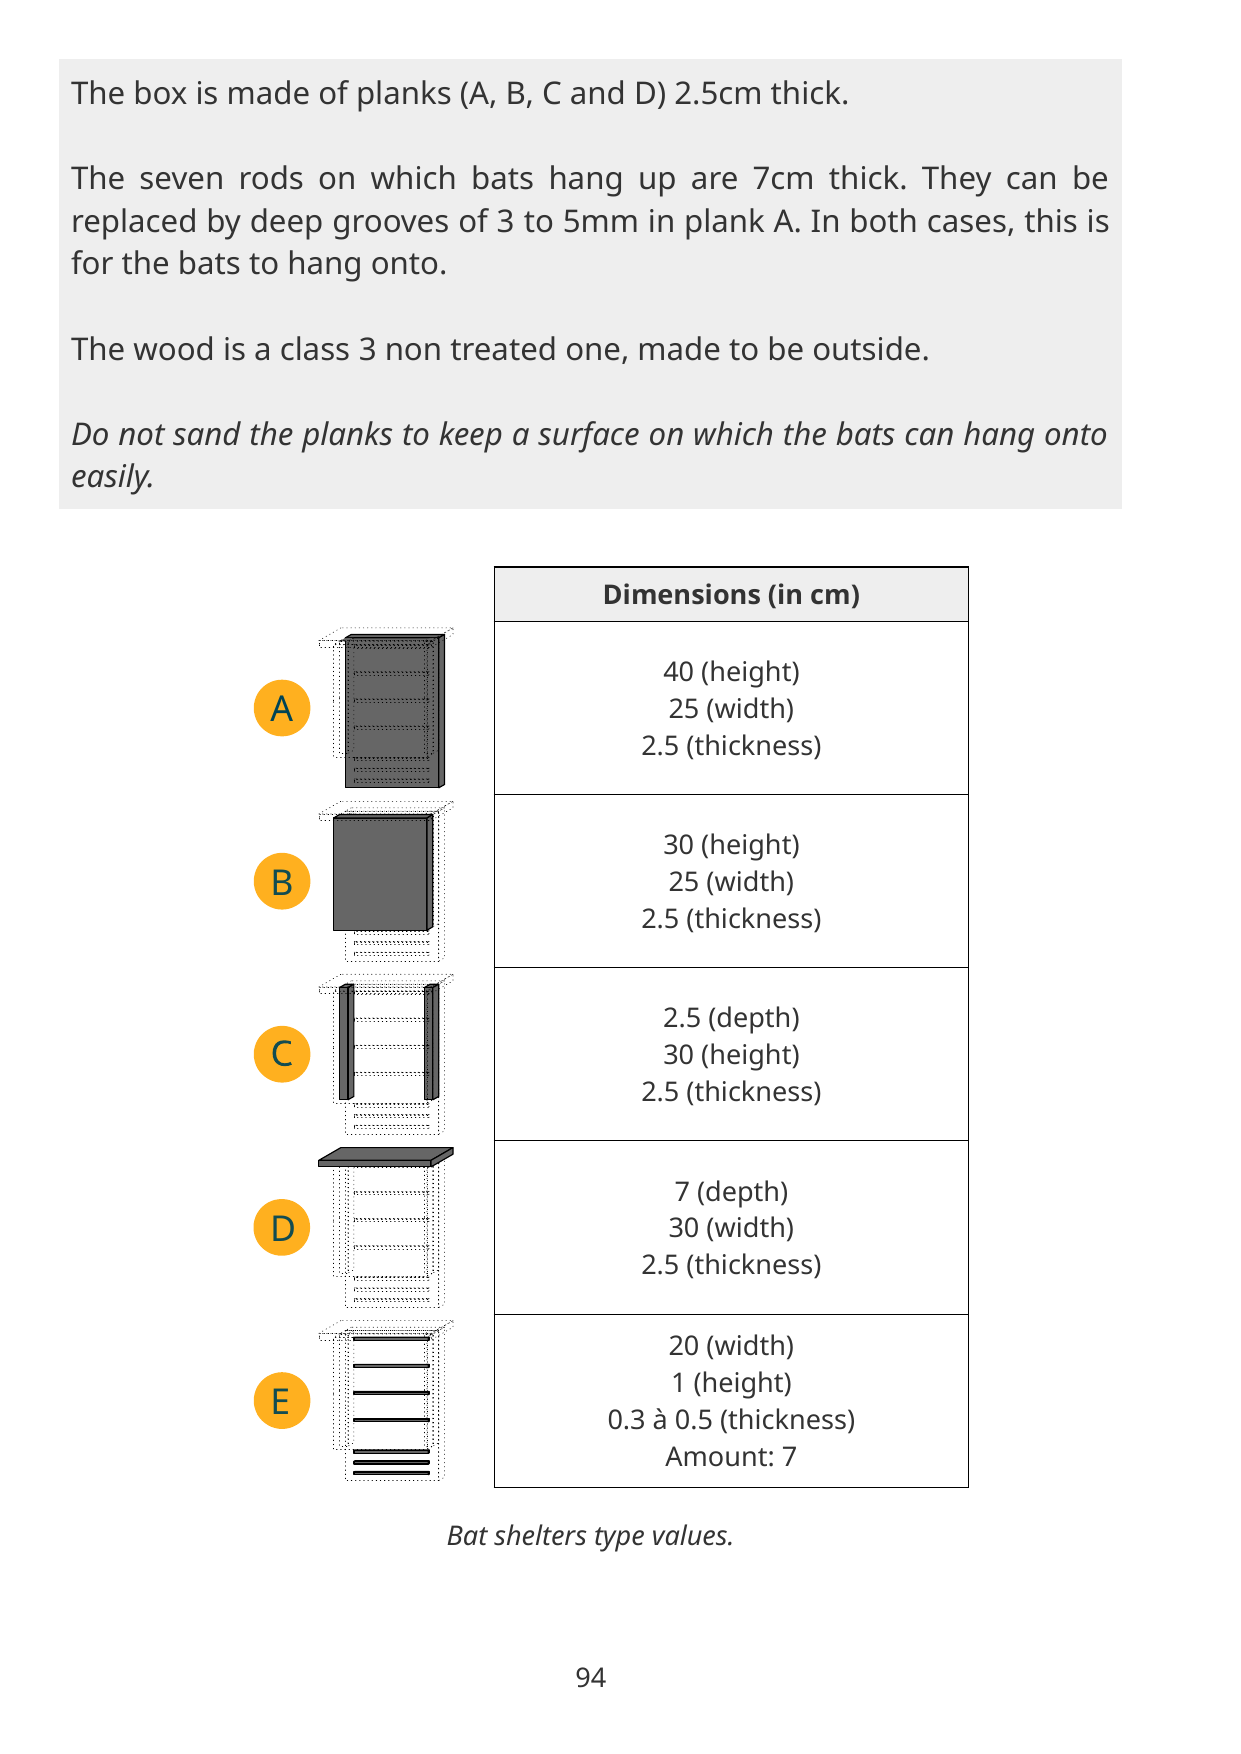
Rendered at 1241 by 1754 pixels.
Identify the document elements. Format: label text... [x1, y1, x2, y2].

table_cell [213, 1314, 494, 1487]
table_cell [213, 1140, 494, 1313]
table_cell [213, 621, 494, 794]
table_cell 40 (height) 25 (width) 2.5 (thickness) [495, 622, 968, 794]
text The seven rods on which bats hang up are 7cm thick. They can be replaced by deep grooves of 3 to 5mm in plank A. In both cases, this is for the bats to hang onto. [59, 156, 1122, 284]
table_cell [213, 794, 494, 967]
text The box is made of planks (A, B, C and D) 2.5cm thick. [59, 59, 1122, 113]
table_cell [213, 967, 494, 1140]
text Bat shelters type values. [59, 1516, 1122, 1553]
table_cell 30 (height) 25 (width) 2.5 (thickness) [495, 795, 968, 967]
table_header [213, 566, 494, 621]
table_cell 20 (width) 1 (height) 0.3 à 0.5 (thickness) Amount: 7 [495, 1315, 968, 1487]
table_cell 2.5 (depth) 30 (height) 2.5 (thickness) [495, 968, 968, 1140]
text Do not sand the planks to keep a surface on which the bats can hang onto easily. [59, 412, 1122, 509]
table_header Dimensions (in cm) [495, 568, 968, 621]
table_cell 7 (depth) 30 (width) 2.5 (thickness) [495, 1141, 968, 1313]
text The wood is a class 3 non treated one, made to be outside. [59, 326, 1122, 369]
